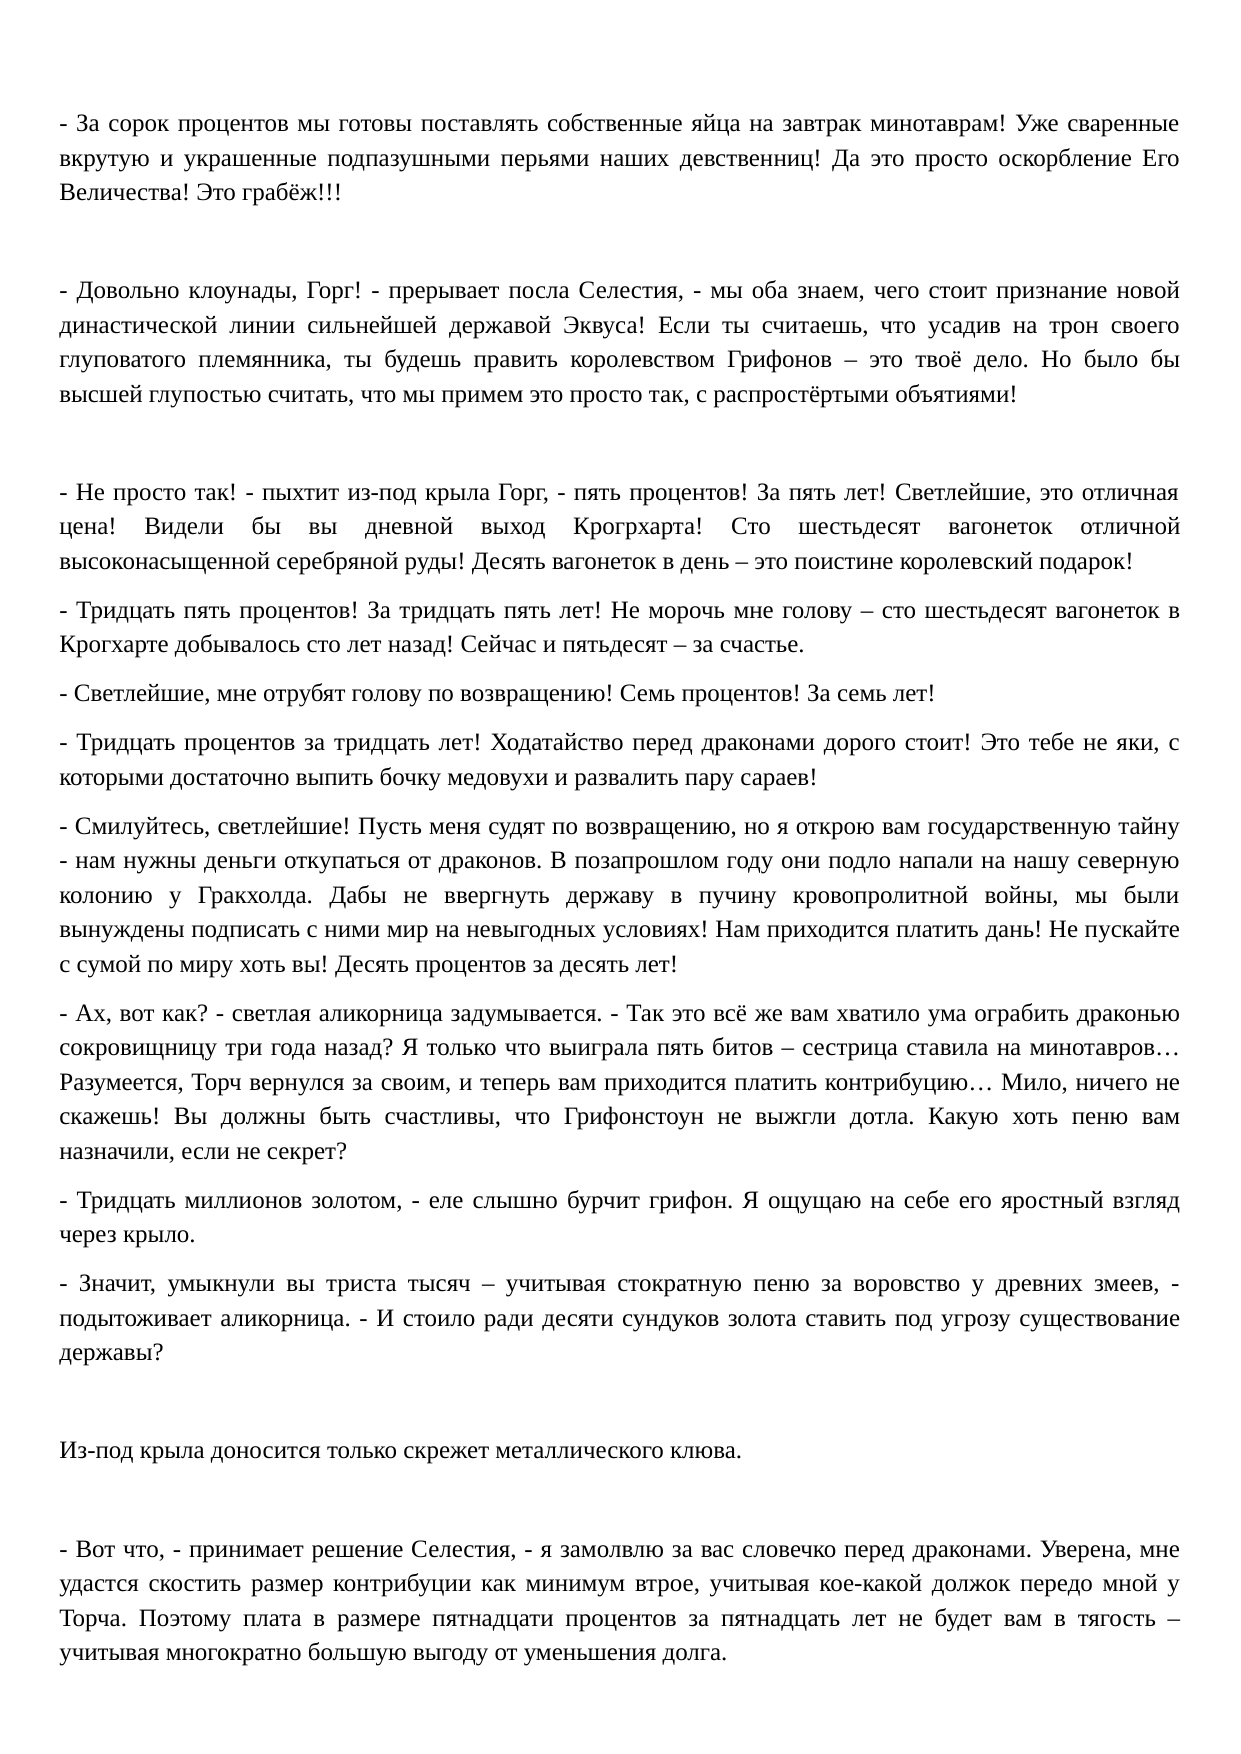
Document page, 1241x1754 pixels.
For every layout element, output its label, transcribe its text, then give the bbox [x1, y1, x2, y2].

text - Вот что, - принимает решение Селестия, - я замолвлю за вас словечко перед драконами. Уверена, мне удастся скостить размер контрибуции как минимум втрое, учитывая кое-какой должок передо мной у Торча. Поэтому плата в размере пятнадцати процентов за пятнадцать лет не будет вам в тягость – учитывая многократно большую выгоду от уменьшения долга. [59, 1534, 1181, 1666]
text - Довольно клоунады, Горг! - прерывает посла Селестия, - мы оба знаем, чего стоит признание новой династической линии сильнейшей державой Эквуса! Если ты считаешь, что усадив на трон своего глуповатого племянника, ты будешь править королевством Грифонов – это твоё дело. Но было бы высшей глупостью считать, что мы примем это просто так, с распростёртыми объятиями! [59, 275, 1181, 407]
text Из-под крыла доносится только скрежет металлического клюва. [59, 1436, 1181, 1464]
text - Тридцать миллионов золотом, - еле слышно бурчит грифон. Я ощущаю на себе его яростный взгляд через крыло. [59, 1185, 1181, 1248]
text - Не просто так! - пыхтит из-под крыла Горг, - пять процентов! За пять лет! Светлейшие, это отличная цена! Видели бы вы дневной выход Крогрхарта! Сто шестьдесят вагонеток отличной высоконасыщенной серебряной руды! Десять вагонеток в день – это поистине королевский подарок! [59, 477, 1181, 574]
text - За сорок процентов мы готовы поставлять собственные яйца на завтрак минотаврам! Уже сваренные вкрутую и украшенные подпазушными перьями наших девственниц! Да это просто оскорбление Его Величества! Это грабёж!!! [59, 108, 1181, 206]
text - Значит, умыкнули вы триста тысяч – учитывая стократную пеню за воровство у древних змеев, - подытоживает аликорница. - И стоило ради десяти сундуков золота ставить под угрозу существование державы? [59, 1268, 1181, 1366]
text - Тридцать процентов за тридцать лет! Ходатайство перед драконами дорого стоит! Это тебе не яки, с которыми достаточно выпить бочку медовухи и развалить пару сараев! [59, 727, 1181, 791]
text - Ах, вот как? - светлая аликорница задумывается. - Так это всё же вам хватило ума ограбить драконью сокровищницу три года назад? Я только что выиграла пять битов – сестрица ставила на минотавров… Разумеется, Торч вернулся за своим, и теперь вам приходится платить контрибуцию… Мило, ничего не скажешь! Вы должны быть счастливы, что Грифонстоун не выжгли дотла. Какую хоть пеню вам назначили, если не секрет? [59, 998, 1181, 1164]
text - Тридцать пять процентов! За тридцать пять лет! Не морочь мне голову – сто шестьдесят вагонеток в Крогхарте добывалось сто лет назад! Сейчас и пятьдесят – за счастье. [59, 595, 1181, 658]
text - Смилуйтесь, светлейшие! Пусть меня судят по возвращению, но я открою вам государственную тайну - нам нужны деньги откупаться от драконов. В позапрошлом году они подло напали на нашу северную колонию у Гракхолда. Дабы не ввергнуть державу в пучину кровопролитной войны, мы были вынуждены подписать с ними мир на невыгодных условиях! Нам приходится платить дань! Не пускайте с сумой по миру хоть вы! Десять процентов за десять лет! [59, 811, 1181, 978]
text - Светлейшие, мне отрубят голову по возвращению! Семь процентов! За семь лет! [59, 678, 1181, 707]
